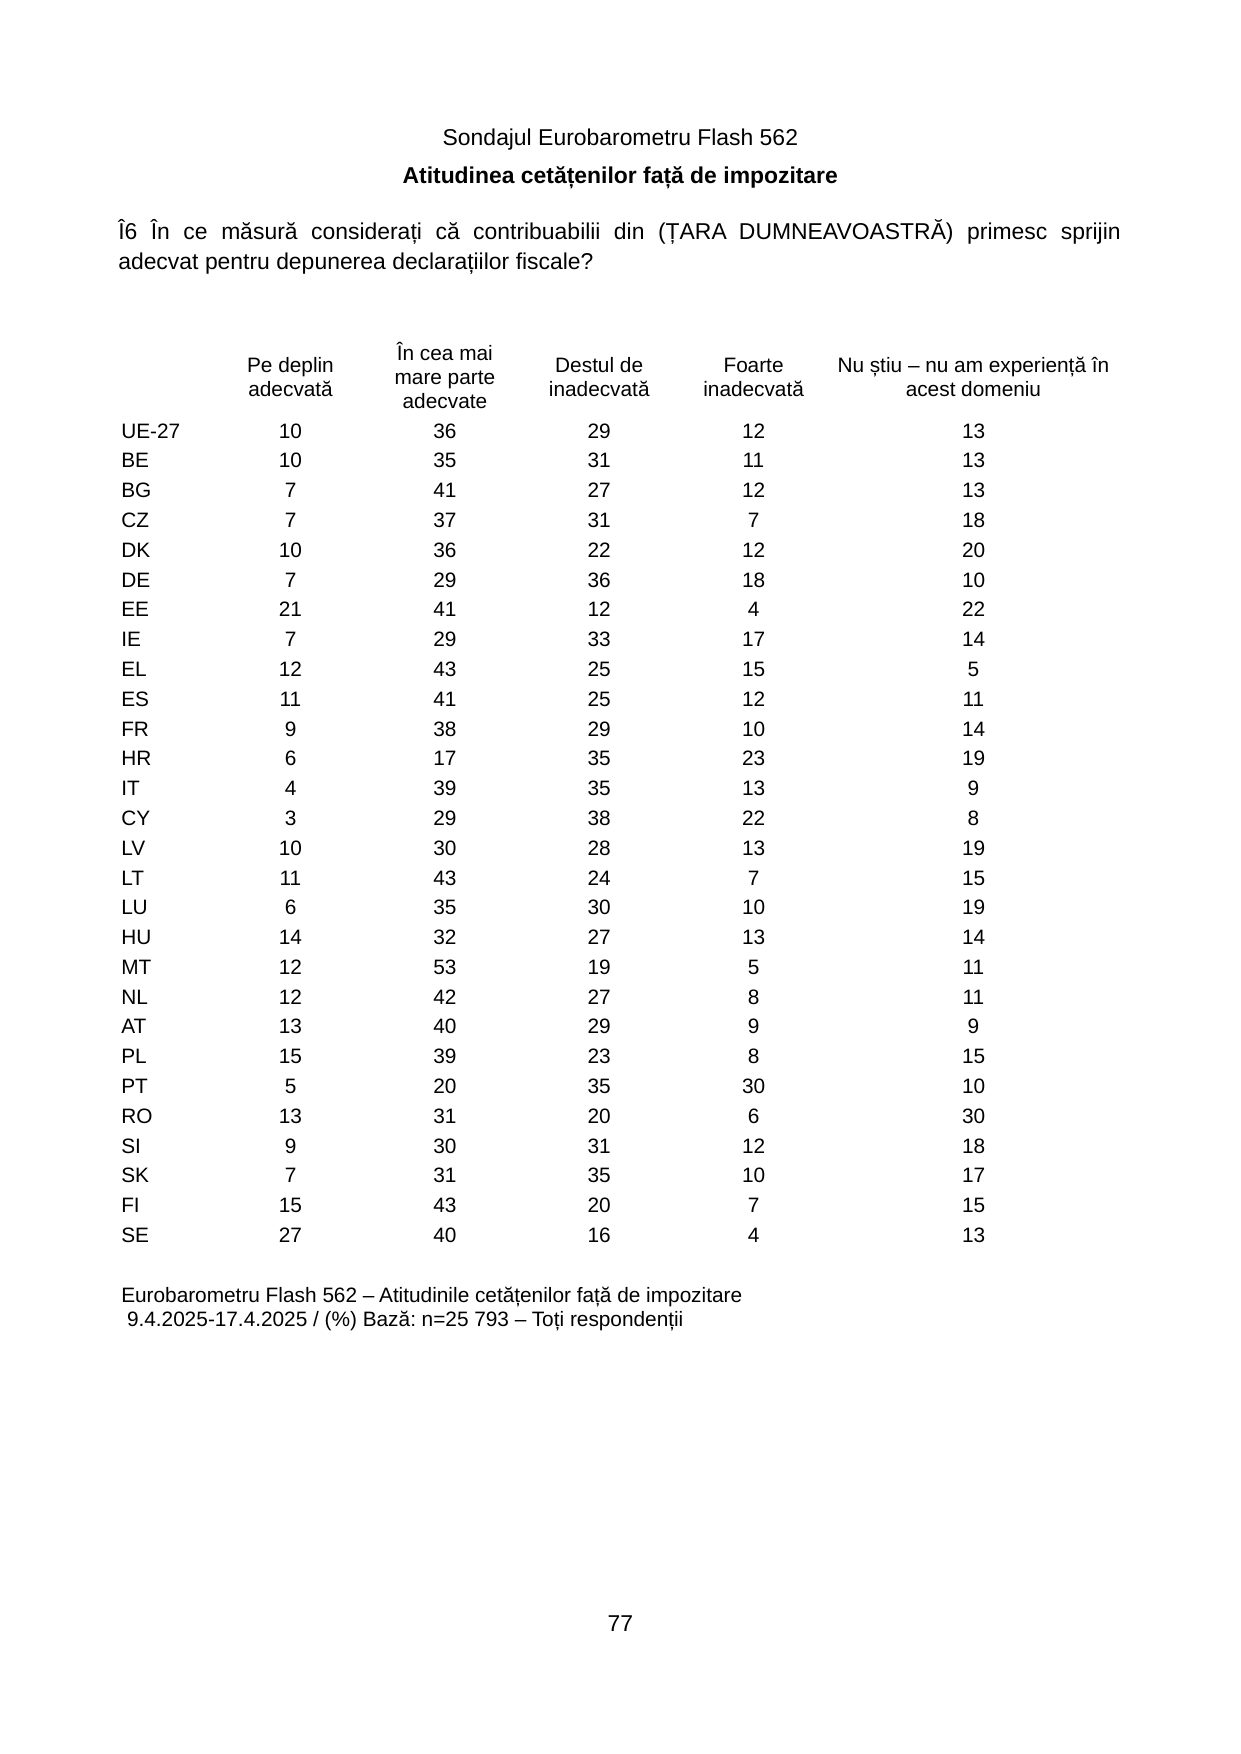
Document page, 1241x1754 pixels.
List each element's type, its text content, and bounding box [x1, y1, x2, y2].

table_cell 36 [368, 416, 522, 445]
table_cell EE [118, 594, 213, 624]
table_cell 33 [522, 624, 676, 654]
table_cell PT [118, 1071, 213, 1101]
table_cell 20 [831, 535, 1116, 564]
table_cell 11 [213, 863, 367, 892]
table_cell 31 [368, 1160, 522, 1190]
table_cell 5 [676, 952, 831, 982]
table_cell 53 [368, 952, 522, 982]
table_cell 11 [213, 684, 367, 713]
table_cell 19 [831, 833, 1116, 862]
table_cell 10 [213, 833, 367, 862]
table_cell 18 [676, 565, 831, 594]
table_cell 27 [522, 982, 676, 1011]
table_cell 20 [522, 1190, 676, 1220]
table_cell 8 [676, 982, 831, 1011]
table_cell 41 [368, 684, 522, 713]
table_cell CZ [118, 505, 213, 535]
table_cell FR [118, 714, 213, 743]
table_cell 7 [676, 505, 831, 535]
table_cell 10 [676, 892, 831, 922]
table_cell [118, 1250, 213, 1279]
table_cell 9 [831, 773, 1116, 803]
table_cell 10 [213, 535, 367, 564]
table_cell 30 [368, 1131, 522, 1160]
table_cell 12 [676, 684, 831, 713]
table_cell 4 [676, 594, 831, 624]
table_cell 13 [676, 773, 831, 803]
table_cell EL [118, 654, 213, 684]
table_cell DK [118, 535, 213, 564]
table_cell 12 [213, 654, 367, 684]
table_cell 27 [522, 922, 676, 952]
table_cell 31 [522, 505, 676, 535]
table_cell 39 [368, 773, 522, 803]
table_cell 43 [368, 654, 522, 684]
table_cell 13 [831, 416, 1116, 445]
table_cell 38 [522, 803, 676, 833]
table_cell 18 [831, 1131, 1116, 1160]
table_cell 5 [213, 1071, 367, 1101]
table_cell 32 [368, 922, 522, 952]
table_cell 7 [676, 863, 831, 892]
table_cell 15 [676, 654, 831, 684]
table_cell IT [118, 773, 213, 803]
table_cell 30 [522, 892, 676, 922]
table_cell 36 [522, 565, 676, 594]
table_cell 31 [522, 1131, 676, 1160]
table_cell 11 [831, 982, 1116, 1011]
table_cell 15 [831, 1041, 1116, 1071]
table_cell 7 [676, 1190, 831, 1220]
table_cell 14 [831, 714, 1116, 743]
table_cell 10 [676, 714, 831, 743]
table_cell 28 [522, 833, 676, 862]
table_cell 10 [213, 416, 367, 445]
table_cell Eurobarometru Flash 562 – Atitudinile cetățenilor față de impozitare 9.4.2025-17.4.2025 / (%) Bază: n=25 793 – Toți respondenții [118, 1280, 1116, 1333]
table_cell 29 [522, 714, 676, 743]
table_cell 35 [522, 773, 676, 803]
table_cell CY [118, 803, 213, 833]
table_cell PL [118, 1041, 213, 1071]
table_cell SE [118, 1220, 213, 1250]
text Î6 În ce măsură considerați că contribuabilii din (ȚARA DUMNEAVOASTRĂ) primesc sprijin adecvat pentru depunerea declarațiilor fiscale? [118, 218, 1122, 275]
table_cell 38 [368, 714, 522, 743]
table_cell IE [118, 624, 213, 654]
table_cell 12 [676, 1131, 831, 1160]
table_cell 7 [213, 565, 367, 594]
table_cell 41 [368, 594, 522, 624]
table_cell 29 [522, 416, 676, 445]
table_cell 7 [213, 475, 367, 505]
table_cell 12 [676, 416, 831, 445]
table_cell 13 [676, 922, 831, 952]
table_cell UE-27 [118, 416, 213, 445]
table_cell 35 [368, 445, 522, 475]
table_cell HU [118, 922, 213, 952]
table_cell 21 [213, 594, 367, 624]
table_cell 30 [831, 1101, 1116, 1131]
table_header În cea mai mare parte adecvate [368, 338, 522, 416]
table_cell LV [118, 833, 213, 862]
table_cell ES [118, 684, 213, 713]
table_cell 13 [213, 1011, 367, 1041]
table_cell 31 [522, 445, 676, 475]
table_cell 19 [831, 892, 1116, 922]
table_cell 9 [213, 1131, 367, 1160]
table_cell 11 [676, 445, 831, 475]
table_cell 8 [676, 1041, 831, 1071]
table_cell 17 [676, 624, 831, 654]
table_cell LT [118, 863, 213, 892]
table_cell 22 [831, 594, 1116, 624]
table_cell 15 [213, 1041, 367, 1071]
table_cell 12 [676, 535, 831, 564]
table_cell 15 [831, 863, 1116, 892]
table_cell 24 [522, 863, 676, 892]
table_cell 13 [831, 445, 1116, 475]
table_cell 37 [368, 505, 522, 535]
table_cell [676, 1250, 831, 1279]
table_cell 13 [213, 1101, 367, 1131]
table_cell 35 [522, 743, 676, 773]
table_cell MT [118, 952, 213, 982]
table_cell 22 [522, 535, 676, 564]
table_header Destul de inadecvată [522, 338, 676, 416]
table_cell [831, 1250, 1116, 1279]
table_cell LU [118, 892, 213, 922]
table_cell 4 [213, 773, 367, 803]
table_header Nu știu – nu am experiență în acest domeniu [831, 338, 1116, 416]
table_cell 6 [213, 743, 367, 773]
table_cell 15 [213, 1190, 367, 1220]
table_cell 18 [831, 505, 1116, 535]
table_cell 27 [213, 1220, 367, 1250]
table_cell 23 [522, 1041, 676, 1071]
table_cell 19 [522, 952, 676, 982]
table_cell 40 [368, 1011, 522, 1041]
table_cell 14 [831, 922, 1116, 952]
table_cell 22 [676, 803, 831, 833]
table_cell 43 [368, 863, 522, 892]
table_cell BG [118, 475, 213, 505]
table_cell 29 [368, 565, 522, 594]
table_cell 13 [676, 833, 831, 862]
table_cell 25 [522, 654, 676, 684]
table_cell 30 [676, 1071, 831, 1101]
table_cell 10 [831, 1071, 1116, 1101]
table_cell 29 [368, 803, 522, 833]
table_cell 40 [368, 1220, 522, 1250]
table_cell 29 [522, 1011, 676, 1041]
table_cell 14 [831, 624, 1116, 654]
table_cell [368, 1250, 522, 1279]
table_cell 43 [368, 1190, 522, 1220]
table_cell 36 [368, 535, 522, 564]
table_cell 6 [213, 892, 367, 922]
table_cell 8 [831, 803, 1116, 833]
table_cell DE [118, 565, 213, 594]
table_cell 10 [831, 565, 1116, 594]
table_cell 35 [522, 1160, 676, 1190]
table_cell NL [118, 982, 213, 1011]
table_cell 17 [368, 743, 522, 773]
table_cell 6 [676, 1101, 831, 1131]
table_cell 13 [831, 1220, 1116, 1250]
table_cell 11 [831, 684, 1116, 713]
table_cell 11 [831, 952, 1116, 982]
table_cell 35 [368, 892, 522, 922]
table_header Foarte inadecvată [676, 338, 831, 416]
table_cell 4 [676, 1220, 831, 1250]
table_cell SK [118, 1160, 213, 1190]
table_cell SI [118, 1131, 213, 1160]
table_cell 7 [213, 1160, 367, 1190]
table_cell 10 [676, 1160, 831, 1190]
table_cell [213, 1250, 367, 1279]
table_cell 16 [522, 1220, 676, 1250]
table_cell 30 [368, 833, 522, 862]
table_cell [522, 1250, 676, 1279]
table_cell HR [118, 743, 213, 773]
table_cell 42 [368, 982, 522, 1011]
table_cell 9 [831, 1011, 1116, 1041]
table_cell 41 [368, 475, 522, 505]
table_cell 12 [522, 594, 676, 624]
table_cell 19 [831, 743, 1116, 773]
table_cell 14 [213, 922, 367, 952]
table_cell 10 [213, 445, 367, 475]
table_cell 20 [522, 1101, 676, 1131]
table_cell 17 [831, 1160, 1116, 1190]
table_cell 12 [213, 952, 367, 982]
table_cell 39 [368, 1041, 522, 1071]
table_cell 29 [368, 624, 522, 654]
table_cell FI [118, 1190, 213, 1220]
table_cell 23 [676, 743, 831, 773]
table_cell 12 [676, 475, 831, 505]
table_cell 12 [213, 982, 367, 1011]
table_cell 9 [676, 1011, 831, 1041]
table_cell 7 [213, 505, 367, 535]
table_cell 25 [522, 684, 676, 713]
table_cell 5 [831, 654, 1116, 684]
table_cell 20 [368, 1071, 522, 1101]
table_cell 9 [213, 714, 367, 743]
table_header Pe deplin adecvată [213, 338, 367, 416]
table_cell 7 [213, 624, 367, 654]
table_cell 27 [522, 475, 676, 505]
table_cell 15 [831, 1190, 1116, 1220]
table_cell AT [118, 1011, 213, 1041]
table_header [118, 338, 213, 416]
table_cell 13 [831, 475, 1116, 505]
table_cell BE [118, 445, 213, 475]
table_cell 3 [213, 803, 367, 833]
table_cell 35 [522, 1071, 676, 1101]
table_cell RO [118, 1101, 213, 1131]
table_cell 31 [368, 1101, 522, 1131]
